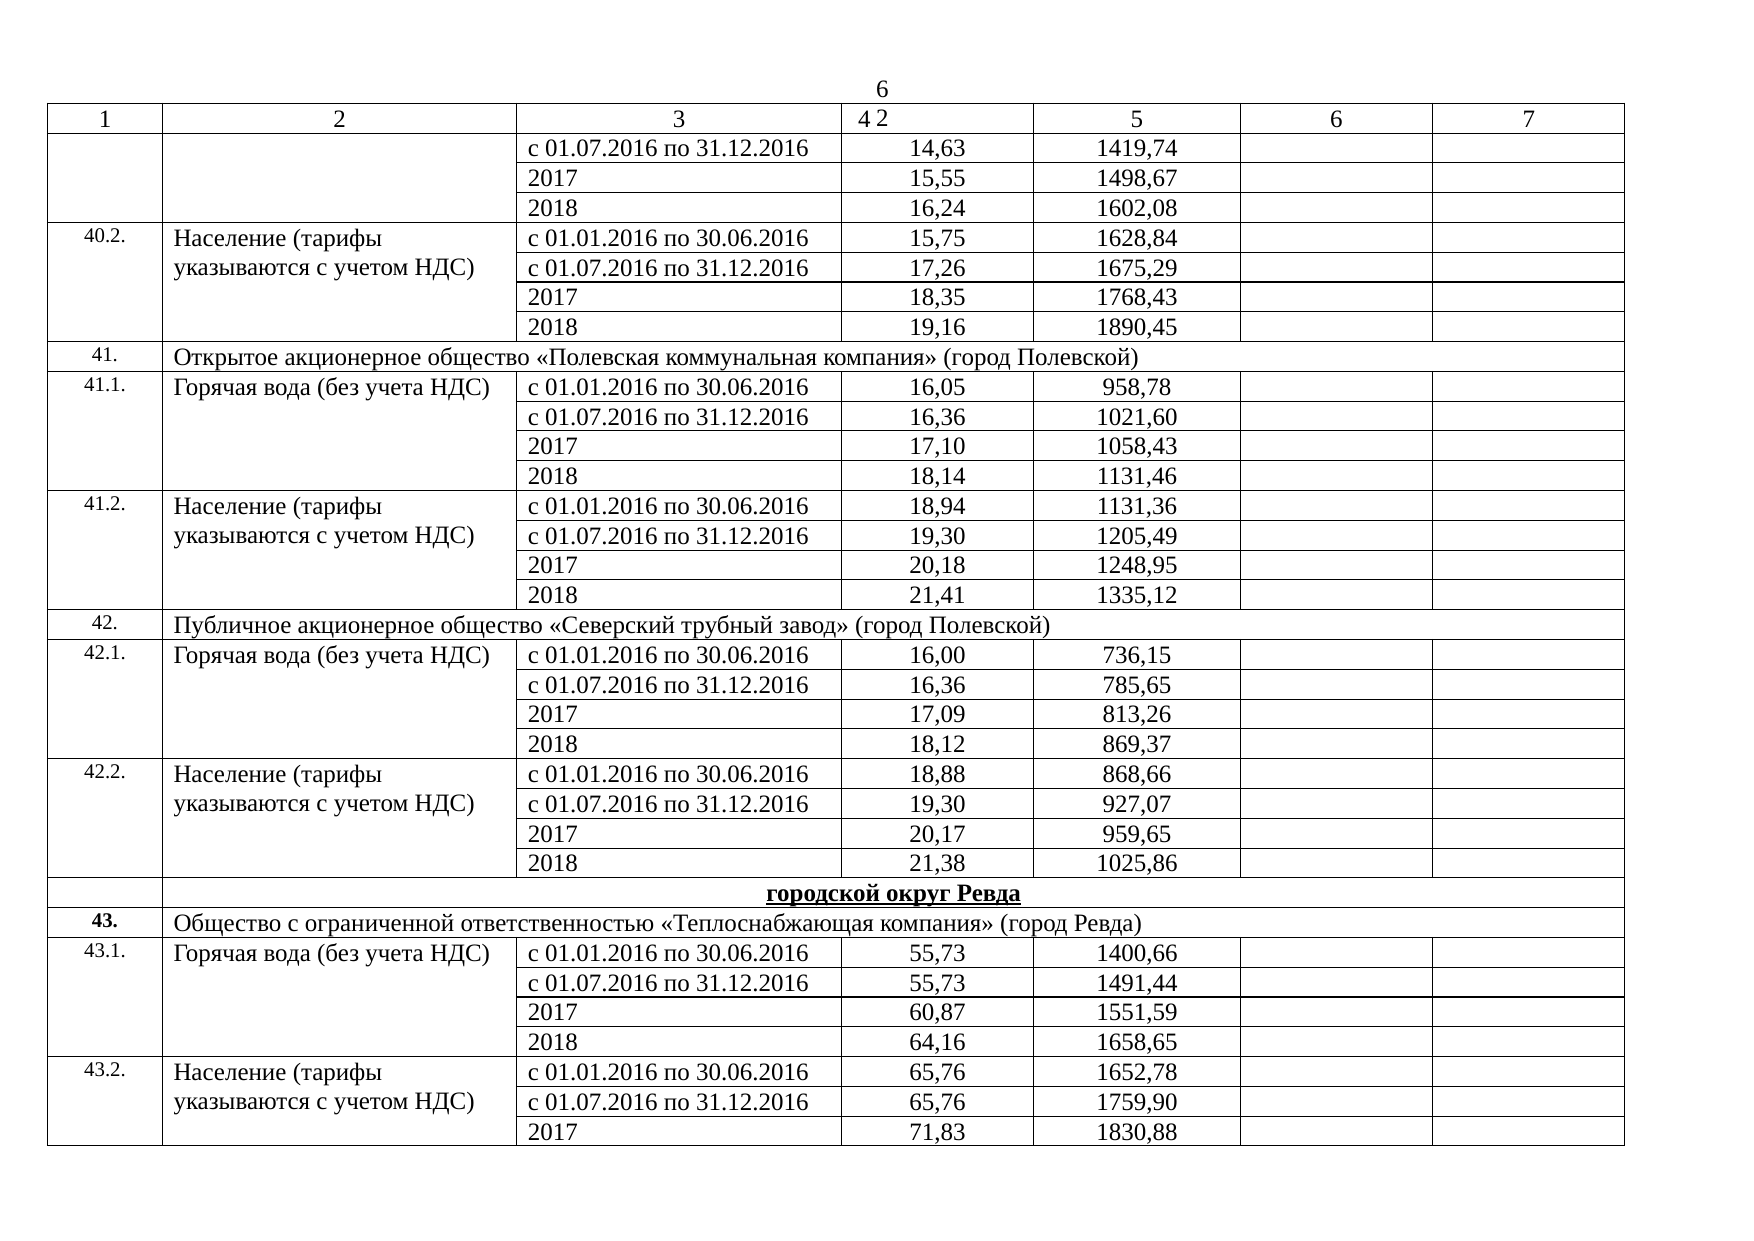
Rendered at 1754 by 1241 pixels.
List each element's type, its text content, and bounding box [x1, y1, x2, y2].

table_cell 18,35 [842, 283, 1033, 311]
table_cell [1241, 1117, 1432, 1145]
table_cell [48, 908, 162, 937]
table_header 4 [842, 104, 1033, 132]
table_cell [48, 640, 162, 758]
table_cell [1433, 461, 1624, 490]
table_cell [1241, 998, 1432, 1026]
table_cell [1241, 253, 1432, 281]
table_cell 18,94 [842, 491, 1033, 520]
table_cell [1433, 551, 1624, 579]
table_cell 18,14 [842, 461, 1033, 490]
table_cell 65,76 [842, 1087, 1033, 1116]
table_cell [1241, 670, 1432, 698]
table_cell [48, 223, 162, 341]
table_cell [48, 610, 162, 639]
table_cell с 01.07.2016 по 31.12.2016 [517, 134, 841, 162]
table_cell [1433, 789, 1624, 818]
table_cell [1433, 372, 1624, 401]
table_cell Публичное акционерное общество «Северский трубный завод» (город Полевской) [163, 610, 1624, 639]
table_cell [48, 491, 162, 609]
table_cell 15,75 [842, 223, 1033, 252]
table_cell 1131,36 [1034, 491, 1240, 520]
table_cell 1658,65 [1034, 1027, 1240, 1056]
table_cell 1419,74 [1034, 134, 1240, 162]
table_cell [1433, 640, 1624, 669]
table_cell 2017 [517, 163, 841, 192]
table_cell 2017 [517, 283, 841, 311]
table_cell с 01.01.2016 по 30.06.2016 [517, 759, 841, 788]
table_cell с 01.01.2016 по 30.06.2016 [517, 640, 841, 669]
table_header 5 [1034, 104, 1240, 132]
table_cell 2017 [517, 819, 841, 847]
table_cell 1551,59 [1034, 998, 1240, 1026]
table_header 3 [517, 104, 841, 132]
table_cell [1241, 312, 1432, 341]
table_cell [1433, 998, 1624, 1026]
table_cell Население (тарифы указываются с учетом НДС) [163, 491, 516, 609]
table_cell 2018 [517, 312, 841, 341]
table_cell [1241, 193, 1432, 222]
table_cell [163, 134, 516, 222]
table_cell [1241, 700, 1432, 728]
table_cell [1433, 1057, 1624, 1086]
table_cell 958,78 [1034, 372, 1240, 401]
table_cell 71,83 [842, 1117, 1033, 1145]
table_cell [1433, 700, 1624, 728]
table_cell [1241, 402, 1432, 430]
table_cell [48, 372, 162, 490]
table_cell 19,16 [842, 312, 1033, 341]
table_cell Горячая вода (без учета НДС) [163, 372, 516, 490]
table_cell 1131,46 [1034, 461, 1240, 490]
table_cell 16,36 [842, 402, 1033, 430]
table_cell 1058,43 [1034, 431, 1240, 460]
table_cell 785,65 [1034, 670, 1240, 698]
table_cell 17,26 [842, 253, 1033, 281]
table_cell 1675,29 [1034, 253, 1240, 281]
table_cell 736,15 [1034, 640, 1240, 669]
table_cell Горячая вода (без учета НДС) [163, 938, 516, 1056]
table_cell [1241, 1027, 1432, 1056]
table_cell 55,73 [842, 938, 1033, 967]
table_cell 2017 [517, 431, 841, 460]
table_cell [1433, 819, 1624, 847]
table_cell 2017 [517, 551, 841, 579]
table_cell 60,87 [842, 998, 1033, 1026]
table_cell 21,38 [842, 849, 1033, 877]
table_cell 1400,66 [1034, 938, 1240, 967]
table_cell [1433, 729, 1624, 758]
table_cell [1241, 968, 1432, 996]
table_cell [1433, 402, 1624, 430]
table_cell с 01.07.2016 по 31.12.2016 [517, 789, 841, 818]
table_cell 2018 [517, 1027, 841, 1056]
table_cell [1433, 1027, 1624, 1056]
table_cell 64,16 [842, 1027, 1033, 1056]
table_cell 1205,49 [1034, 521, 1240, 549]
table_header 7 [1433, 104, 1624, 132]
table_cell 21,41 [842, 580, 1033, 609]
table_cell [1241, 849, 1432, 877]
table_cell [1241, 640, 1432, 669]
table_cell Горячая вода (без учета НДС) [163, 640, 516, 758]
table_cell 16,36 [842, 670, 1033, 698]
table_cell [48, 134, 162, 222]
table_cell [1433, 431, 1624, 460]
table_cell 17,10 [842, 431, 1033, 460]
table_cell 869,37 [1034, 729, 1240, 758]
table_cell [1433, 580, 1624, 609]
table_cell [1241, 372, 1432, 401]
table_cell Население (тарифы указываются с учетом НДС) [163, 1057, 516, 1145]
table_cell Население (тарифы указываются с учетом НДС) [163, 223, 516, 341]
table_cell [48, 938, 162, 1056]
table_cell 2018 [517, 461, 841, 490]
table_cell 2017 [517, 1117, 841, 1145]
table_cell с 01.07.2016 по 31.12.2016 [517, 253, 841, 281]
table_cell 2017 [517, 998, 841, 1026]
table_cell 1335,12 [1034, 580, 1240, 609]
table_cell 1498,67 [1034, 163, 1240, 192]
table_cell [1241, 551, 1432, 579]
table_header 2 [163, 104, 516, 132]
table_cell с 01.01.2016 по 30.06.2016 [517, 1057, 841, 1086]
table_cell с 01.01.2016 по 30.06.2016 [517, 491, 841, 520]
table_cell 1768,43 [1034, 283, 1240, 311]
table_cell [1433, 938, 1624, 967]
table_cell с 01.07.2016 по 31.12.2016 [517, 521, 841, 549]
table_cell 1652,78 [1034, 1057, 1240, 1086]
table_cell [1433, 491, 1624, 520]
table_cell [1241, 938, 1432, 967]
table_cell с 01.07.2016 по 31.12.2016 [517, 670, 841, 698]
table_cell с 01.01.2016 по 30.06.2016 [517, 372, 841, 401]
table_cell 1602,08 [1034, 193, 1240, 222]
table_cell 868,66 [1034, 759, 1240, 788]
table_cell [48, 878, 162, 907]
table_cell [1241, 163, 1432, 192]
table_cell 20,17 [842, 819, 1033, 847]
table_cell с 01.07.2016 по 31.12.2016 [517, 968, 841, 996]
table_cell [48, 1057, 162, 1145]
table_cell 17,09 [842, 700, 1033, 728]
table_cell [1433, 134, 1624, 162]
table_cell [1433, 759, 1624, 788]
table_cell [1433, 253, 1624, 281]
table_cell городской округ Ревда [163, 878, 1624, 907]
table_cell [1241, 580, 1432, 609]
table_cell 813,26 [1034, 700, 1240, 728]
table_cell 16,24 [842, 193, 1033, 222]
table_cell Население (тарифы указываются с учетом НДС) [163, 759, 516, 877]
table_cell [1433, 521, 1624, 549]
table_cell [1433, 312, 1624, 341]
table_cell [1433, 849, 1624, 877]
table_cell 2018 [517, 729, 841, 758]
table_header 1 [48, 104, 162, 132]
table_cell 2018 [517, 849, 841, 877]
table_cell 65,76 [842, 1057, 1033, 1086]
table_cell [1241, 521, 1432, 549]
table_cell [1433, 223, 1624, 252]
table_cell 1628,84 [1034, 223, 1240, 252]
table_header 6 [1241, 104, 1432, 132]
table_cell 14,63 [842, 134, 1033, 162]
table_cell [1241, 759, 1432, 788]
table_cell 18,88 [842, 759, 1033, 788]
table_cell 927,07 [1034, 789, 1240, 818]
table_cell [1241, 461, 1432, 490]
table_cell 1248,95 [1034, 551, 1240, 579]
table_cell [1241, 283, 1432, 311]
table_cell 1759,90 [1034, 1087, 1240, 1116]
table_cell Открытое акционерное общество «Полевская коммунальная компания» (город Полевской) [163, 342, 1624, 371]
table_cell [1241, 134, 1432, 162]
table_cell 1025,86 [1034, 849, 1240, 877]
table_cell [1433, 1087, 1624, 1116]
table_cell 18,12 [842, 729, 1033, 758]
table_cell 19,30 [842, 521, 1033, 549]
table_cell [1433, 1117, 1624, 1145]
table_cell 15,55 [842, 163, 1033, 192]
table_cell [1433, 968, 1624, 996]
table_cell с 01.07.2016 по 31.12.2016 [517, 402, 841, 430]
table_cell [1241, 491, 1432, 520]
table_cell 2017 [517, 700, 841, 728]
table_cell 16,00 [842, 640, 1033, 669]
table_cell [1241, 789, 1432, 818]
table_cell [1241, 431, 1432, 460]
table_cell [48, 342, 162, 371]
table_cell с 01.01.2016 по 30.06.2016 [517, 223, 841, 252]
table_cell 2018 [517, 193, 841, 222]
table_cell [1241, 1087, 1432, 1116]
table_cell с 01.01.2016 по 30.06.2016 [517, 938, 841, 967]
table_cell [1241, 1057, 1432, 1086]
table_cell с 01.07.2016 по 31.12.2016 [517, 1087, 841, 1116]
table_cell [1433, 670, 1624, 698]
table_cell [1241, 819, 1432, 847]
table_cell [1241, 223, 1432, 252]
table_cell 16,05 [842, 372, 1033, 401]
table_cell Общество с ограниченной ответственностью «Теплоснабжающая компания» (город Ревда) [163, 908, 1624, 937]
table_cell 959,65 [1034, 819, 1240, 847]
table_cell [1433, 283, 1624, 311]
table_cell 55,73 [842, 968, 1033, 996]
table_cell 2018 [517, 580, 841, 609]
table_cell [1433, 193, 1624, 222]
table_cell [1241, 729, 1432, 758]
table_cell [48, 759, 162, 877]
table_cell 1890,45 [1034, 312, 1240, 341]
table_cell 20,18 [842, 551, 1033, 579]
table_cell [1433, 163, 1624, 192]
table_cell 1830,88 [1034, 1117, 1240, 1145]
table_cell 1021,60 [1034, 402, 1240, 430]
table_cell 1491,44 [1034, 968, 1240, 996]
table_cell 19,30 [842, 789, 1033, 818]
